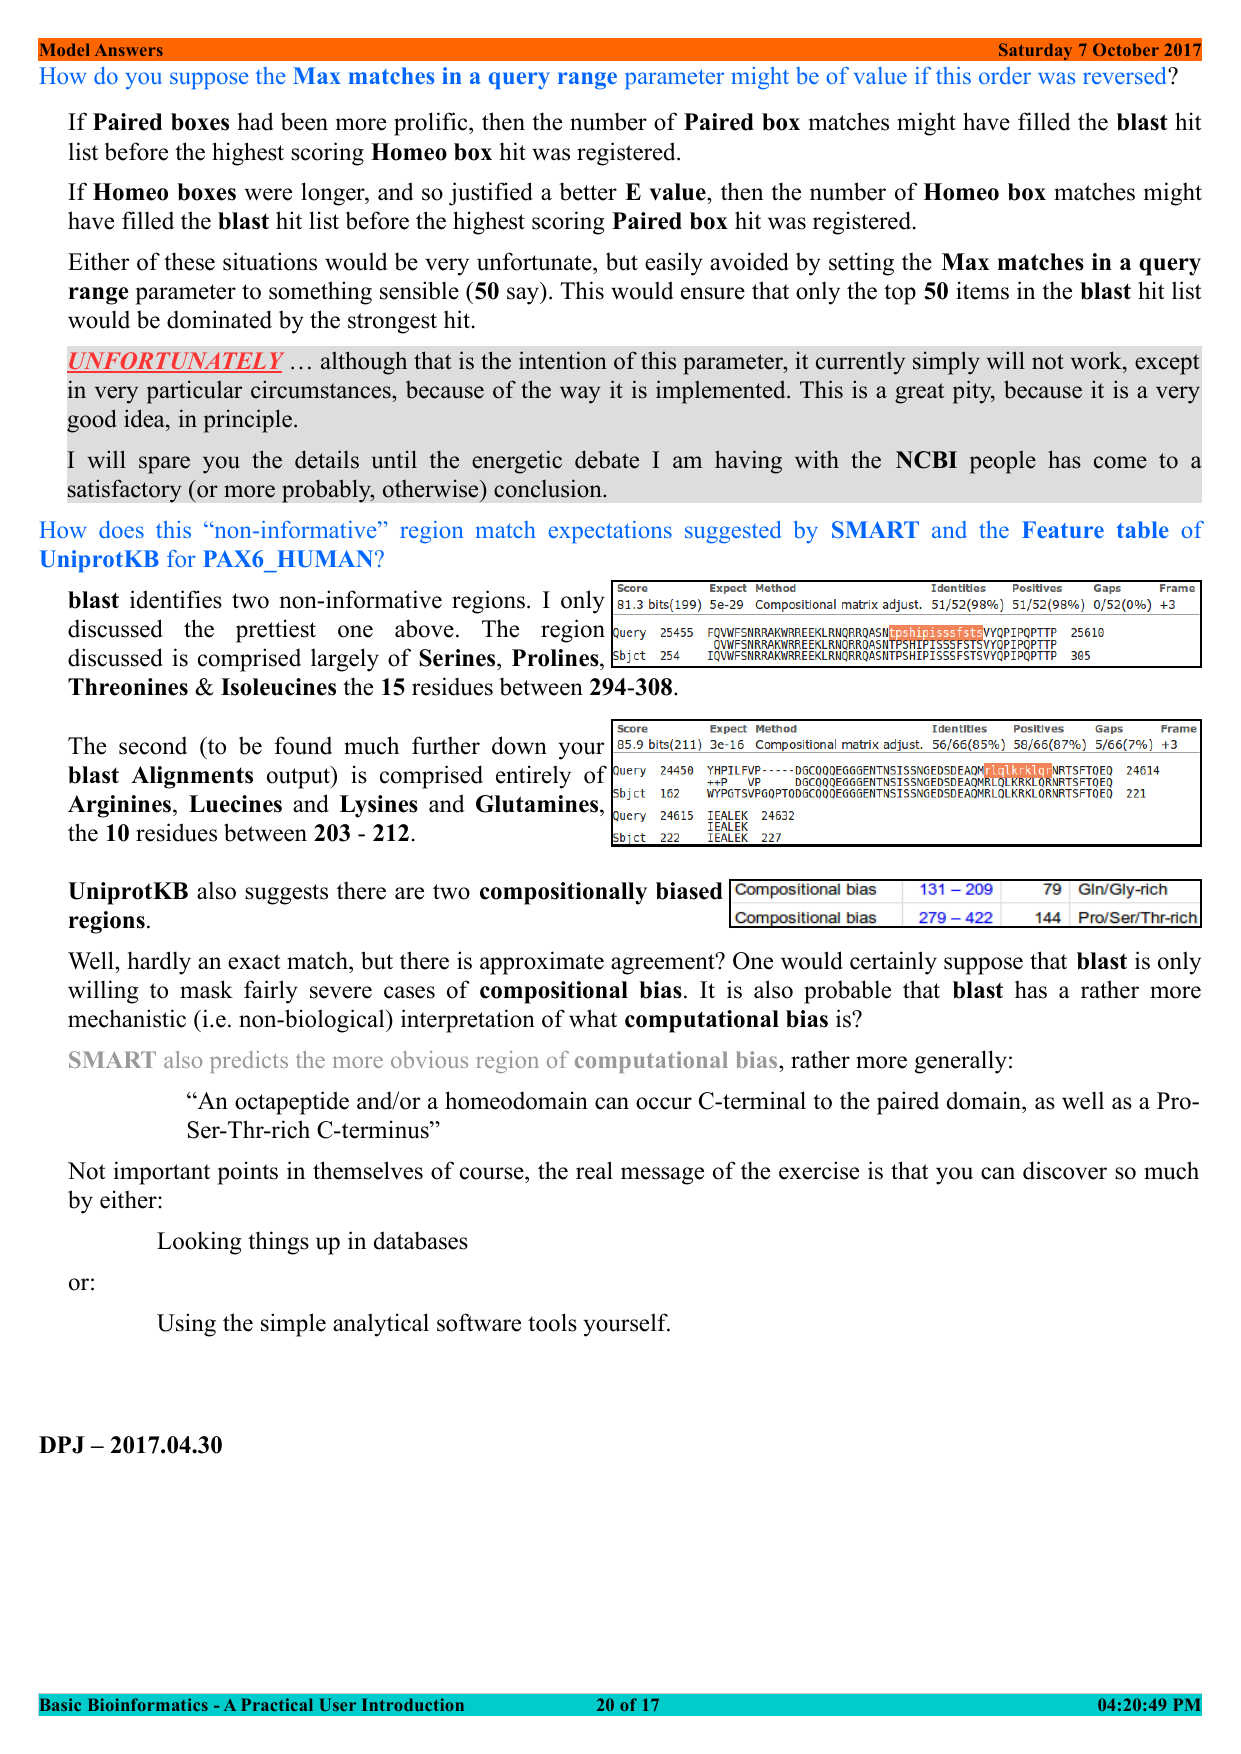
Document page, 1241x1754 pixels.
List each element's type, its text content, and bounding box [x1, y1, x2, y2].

text UniprotKB also suggests there are two compositionally biased regions. [68, 876, 1202, 934]
text How do you suppose the Max matches in a query range parameter might be of value if this order was reversed? [38, 61, 1202, 89]
text Looking things up in databases [157, 1226, 1202, 1255]
text How does this “non-informative” region match expectations suggested by SMART and the Feature table of UniprotKB for PAX6_HUMAN? [38, 515, 1202, 573]
text If Paired boxes had been more prolific, then the number of Paired box matches might have filled the blast hit list before the highest scoring Homeo box hit was registered. [68, 107, 1202, 165]
text blast identifies two non-informative regions. I only discussed the prettiest one above. The region discussed is comprised largely of Serines, Prolines, Threonines & Isoleucines the 15 residues between 294-308. [68, 585, 1202, 701]
text Either of these situations would be very unfortunate, but easily avoided by setting the Max matches in a query range parameter to something sensible (50 say). This would ensure that only the top 50 items in the blast hit list would be dominated by the strongest hit. [68, 247, 1202, 334]
picture [731, 881, 1200, 926]
picture [613, 721, 1200, 844]
text Well, hardly an exact match, but there is approximate agreement? One would certainly suppose that blast is only willing to mask fairly severe cases of compositional bias. It is also probable that blast has a rather more mechanistic (i.e. non-biological) interpretation of what computational bias is? [68, 946, 1202, 1033]
text Using the simple analytical software tools yourself. [157, 1307, 1202, 1336]
text I will spare you the details until the energetic debate I am having with the NCBI people has come to a satisfactory (or more probably, otherwise) conclusion. [67, 445, 1202, 503]
text SMART also predicts the more obvious region of computational bias, rather more generally: [68, 1045, 1202, 1074]
text Not important points in themselves of course, the real message of the exercise is that you can discover so much by either: [68, 1156, 1202, 1214]
text If Homeo boxes were longer, and so justified a better E value, then the number of Homeo box matches might have filled the blast hit list before the highest scoring Paired box hit was registered. [68, 177, 1202, 235]
text “An octapeptide and/or a homeodomain can occur C-terminal to the paired domain, as well as a Pro-Ser-Thr-rich C-terminus” [186, 1086, 1202, 1144]
text UNFORTUNATELY … although that is the intention of this parameter, it currently simply will not work, except in very particular circumstances, because of the way it is implemented. This is a great pity, because it is a very good idea, in principle. [67, 346, 1202, 433]
text DPJ – 2017.04.30 [38, 1430, 1202, 1459]
picture [613, 582, 1200, 666]
text The second (to be found much further down your blast Alignments output) is comprised entirely of Arginines, Luecines and Lysines and Glutamines, the 10 residues between 203 - 212. [68, 731, 611, 847]
text or: [68, 1267, 1202, 1296]
